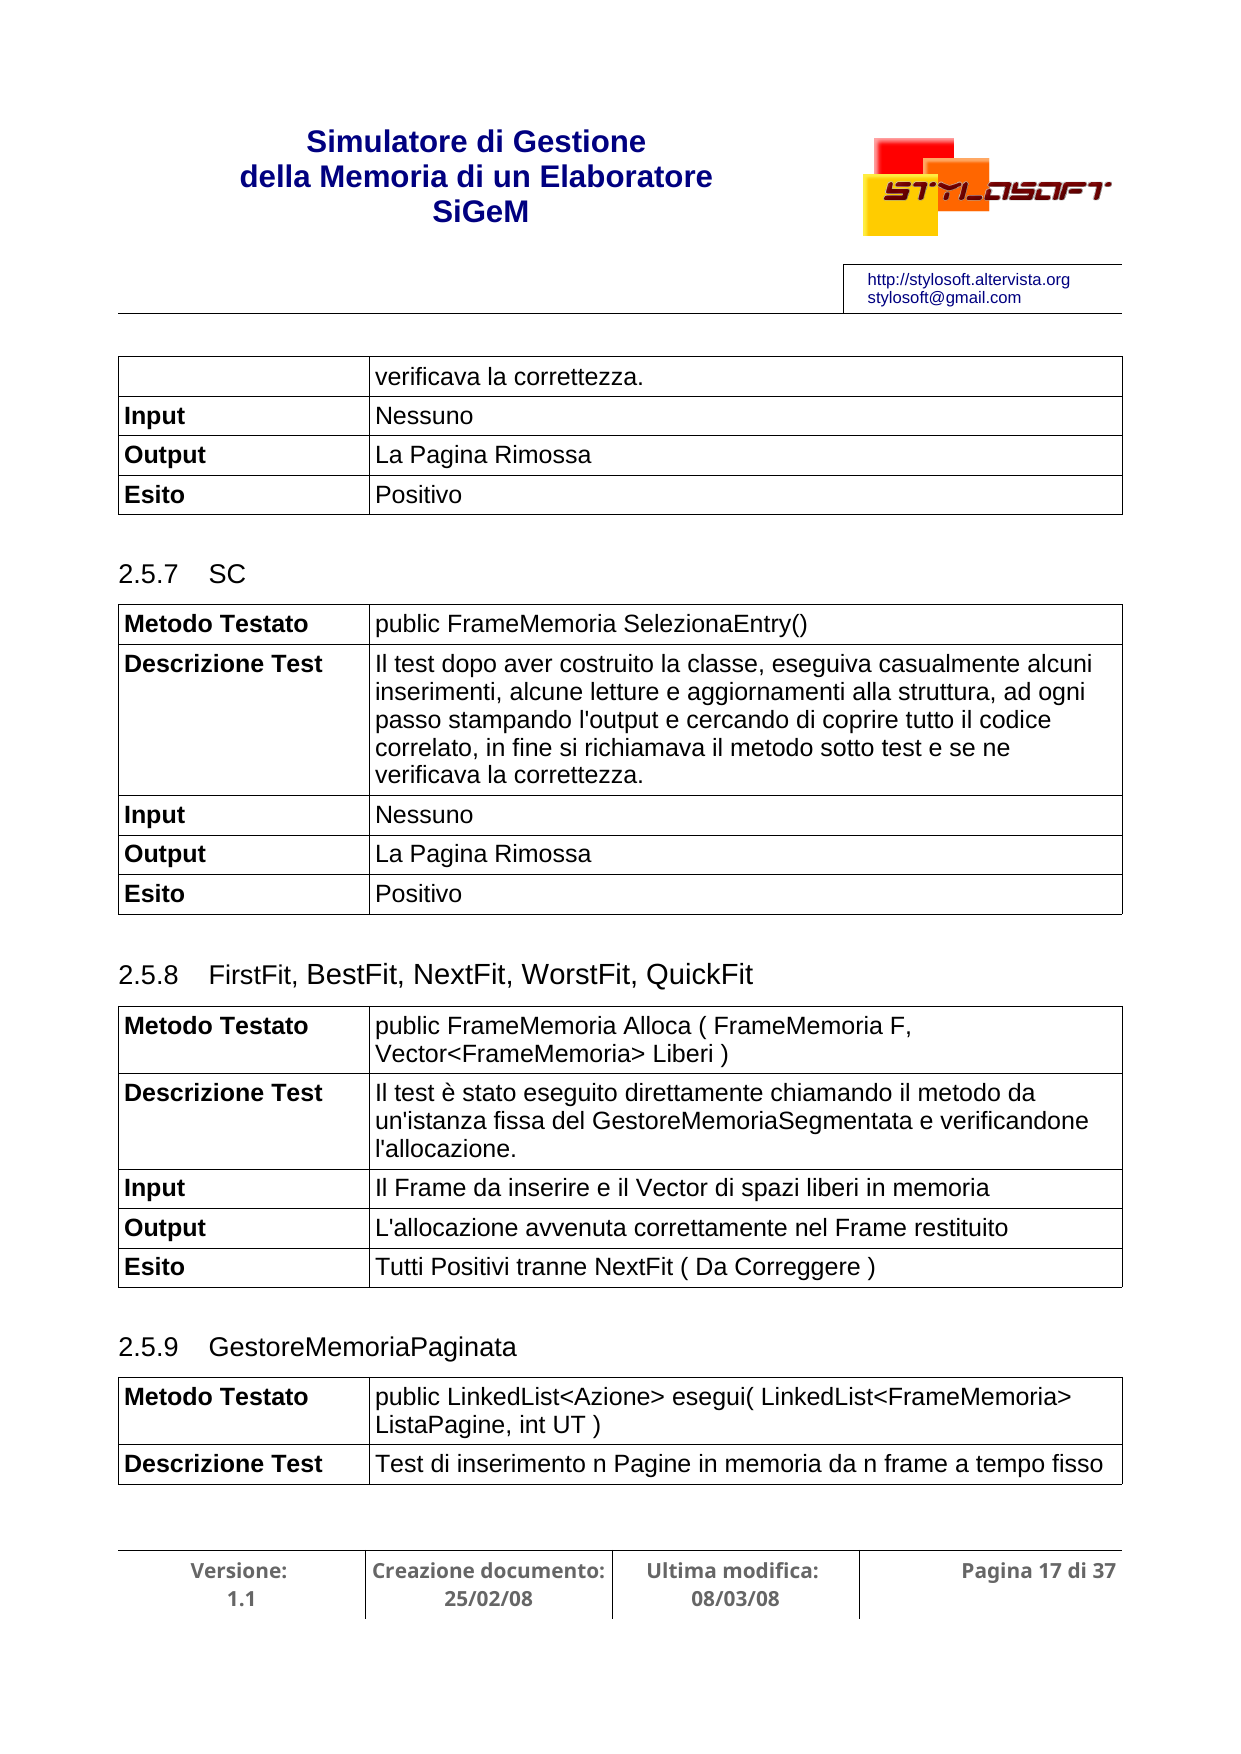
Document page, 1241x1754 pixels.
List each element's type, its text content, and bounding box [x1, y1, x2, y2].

table_cell Tutti Positivi tranne NextFit ( Da Correggere ) [370, 1249, 1122, 1287]
table_cell Esito [119, 875, 369, 913]
table_cell Nessuno [370, 796, 1122, 834]
table_cell Positivo [370, 476, 1122, 514]
table_cell Output [119, 1209, 369, 1247]
table_cell La Pagina Rimossa [370, 436, 1122, 475]
table_cell Descrizione Test [119, 1074, 369, 1168]
table_header public FrameMemoria Alloca ( FrameMemoria F, Vector<FrameMemoria> Liberi ) [370, 1007, 1122, 1073]
table_cell [119, 357, 369, 396]
table_cell L'allocazione avvenuta correttamente nel Frame restituito [370, 1209, 1122, 1247]
table_cell Input [119, 397, 369, 435]
table_cell Descrizione Test [119, 1445, 369, 1484]
table_cell Il test è stato eseguito direttamente chiamando il metodo da un'istanza fissa del GestoreMemoriaSegmentata e verificandone l'allocazione. [370, 1074, 1122, 1168]
table_header Metodo Testato [119, 605, 369, 644]
table_cell Esito [119, 1249, 369, 1287]
table_header public LinkedList<Azione> esegui( LinkedList<FrameMemoria> ListaPagine, int UT ) [370, 1378, 1122, 1444]
table_header Metodo Testato [119, 1378, 369, 1444]
table_cell Descrizione Test [119, 645, 369, 795]
table_cell Input [119, 1170, 369, 1208]
table_cell Positivo [370, 875, 1122, 913]
table_cell Input [119, 796, 369, 834]
table_cell Il Frame da inserire e il Vector di spazi liberi in memoria [370, 1170, 1122, 1208]
subtitle SC [118, 559, 1122, 589]
picture [848, 123, 1117, 247]
table_cell verificava la correttezza. [370, 357, 1122, 396]
table_cell Output [119, 436, 369, 475]
table_cell Nessuno [370, 397, 1122, 435]
table_cell Output [119, 836, 369, 874]
table_cell La Pagina Rimossa [370, 836, 1122, 874]
table_cell Esito [119, 476, 369, 514]
table_cell Il test dopo aver costruito la classe, eseguiva casualmente alcuni inserimenti, alcune letture e aggiornamenti alla struttura, ad ogni passo stampando l'output e cercando di coprire tutto il codice correlato, in fine si richiamava il metodo sotto test e se ne verificava la correttezza. [370, 645, 1122, 795]
table_cell Test di inserimento n Pagine in memoria da n frame a tempo fisso [370, 1445, 1122, 1484]
table_header public FrameMemoria SelezionaEntry() [370, 605, 1122, 644]
subtitle FirstFit, BestFit, NextFit, WorstFit, QuickFit [118, 958, 1122, 991]
subtitle GestoreMemoriaPaginata [118, 1332, 1122, 1362]
table_header Metodo Testato [119, 1007, 369, 1073]
